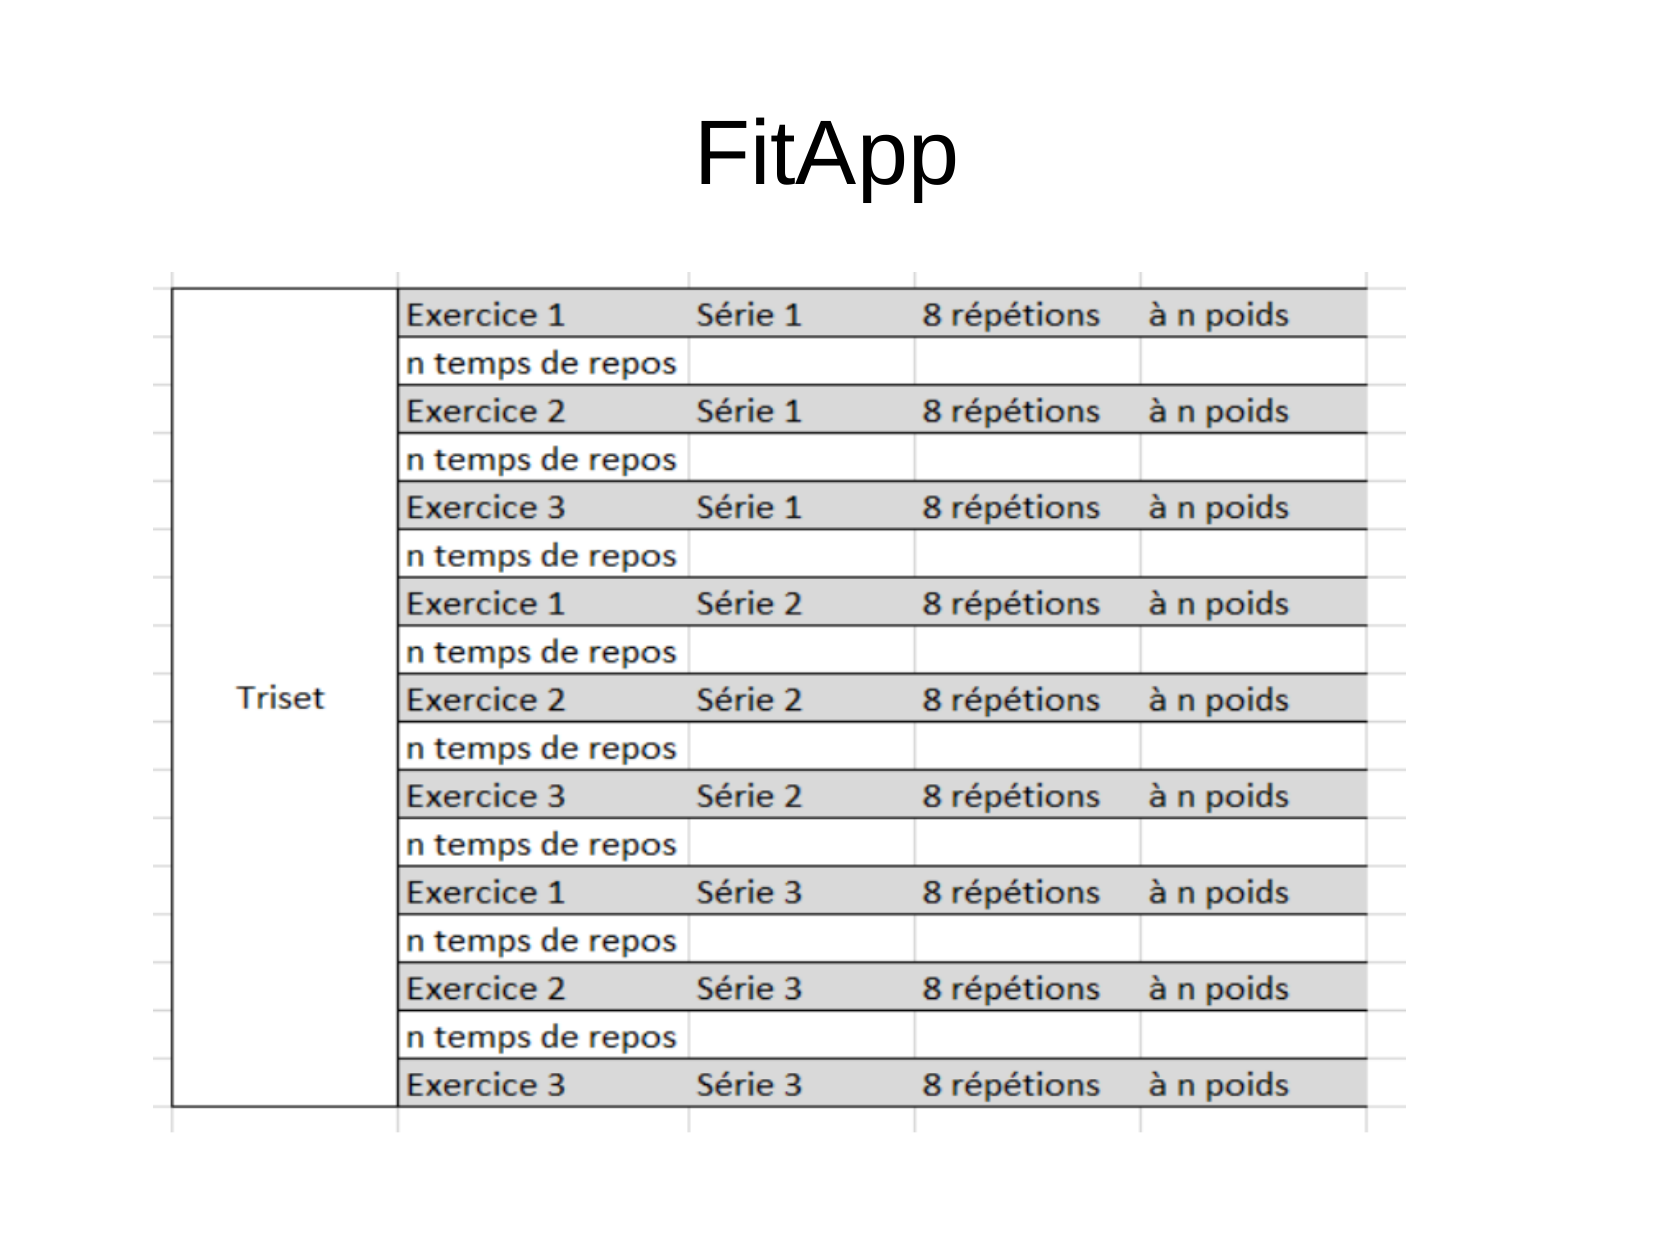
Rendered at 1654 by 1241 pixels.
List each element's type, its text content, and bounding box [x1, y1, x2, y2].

title FitApp [82, 49, 1571, 257]
picture [153, 272, 1406, 1134]
